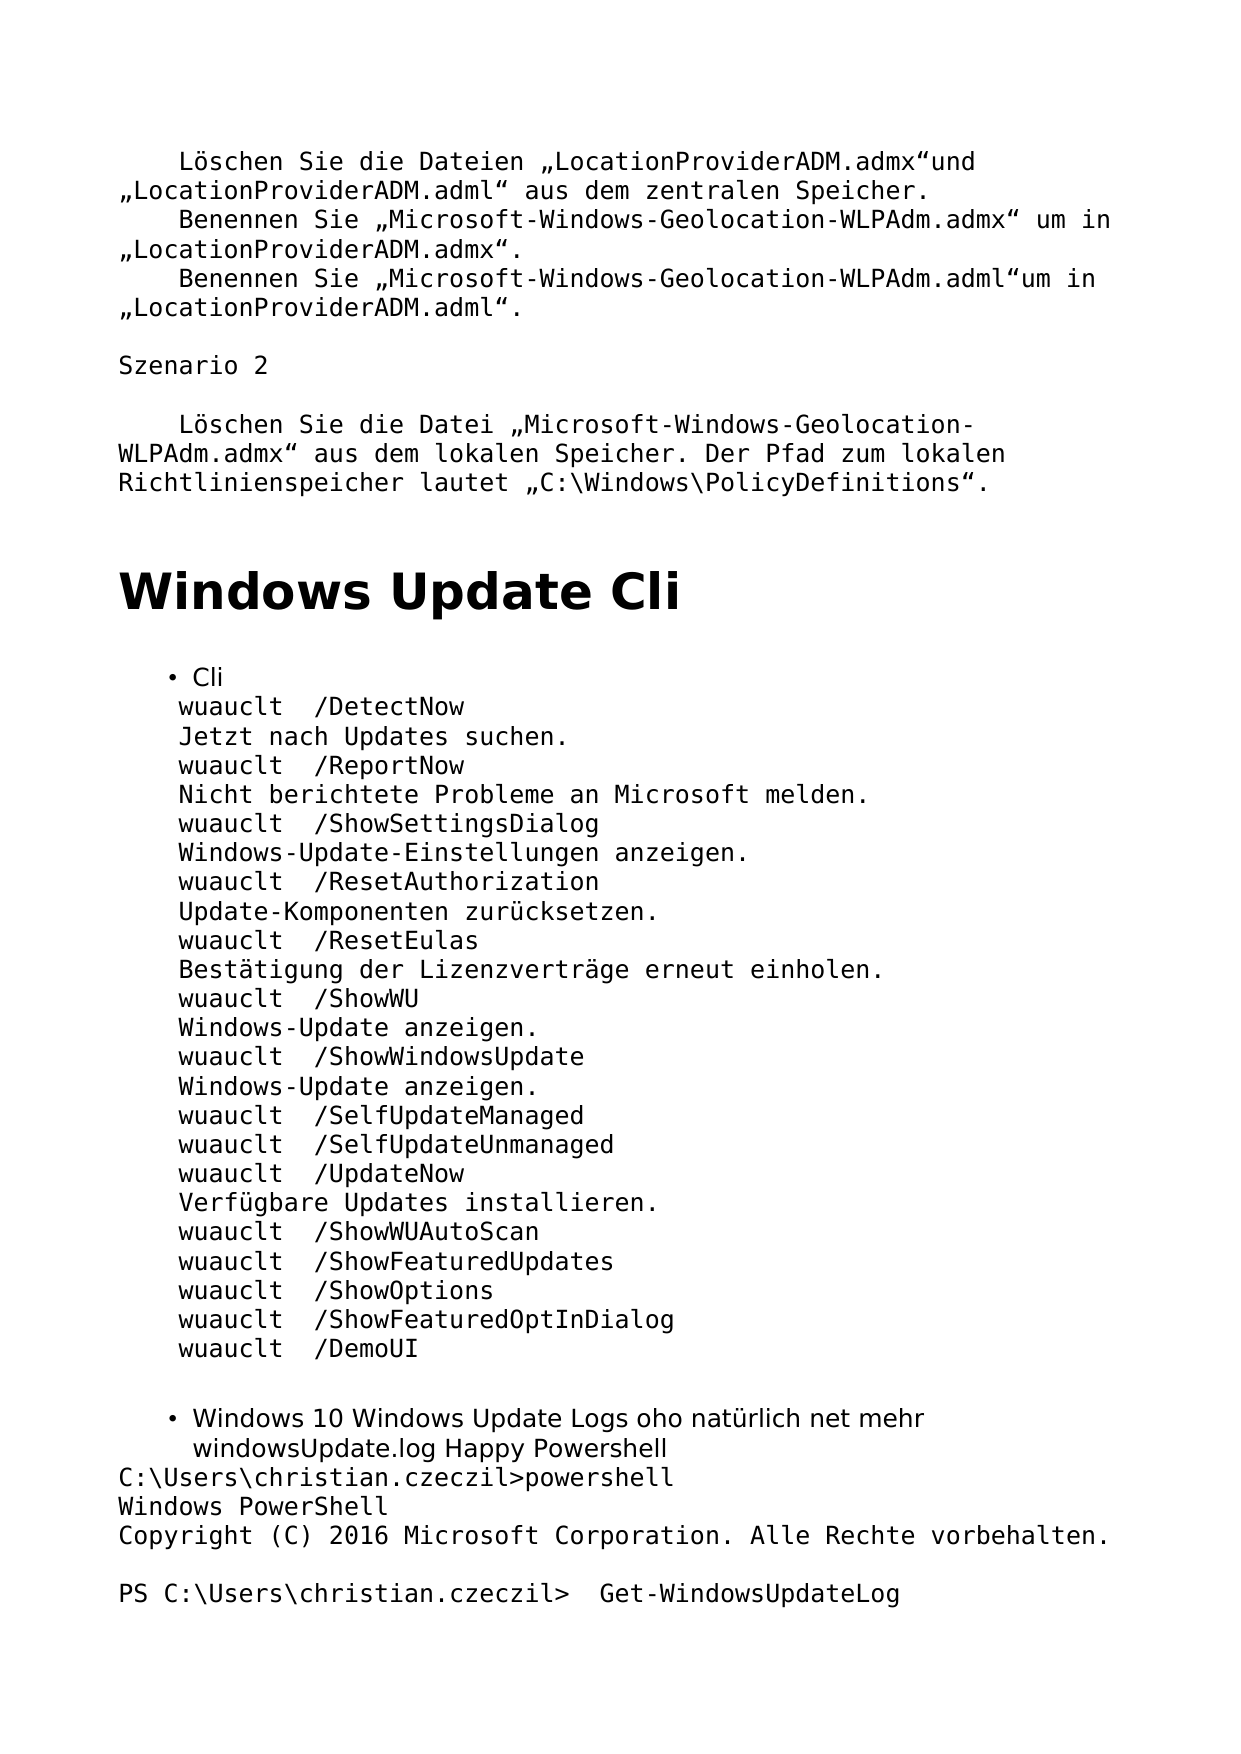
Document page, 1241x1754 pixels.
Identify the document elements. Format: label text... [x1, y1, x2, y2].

text C:\Users\christian.czeczil>powershell Windows PowerShell Copyright (C) 2016 Microsoft Corporation. Alle Rechte vorbehalten. PS C:\Users\christian.czeczil> Get-WindowsUpdateLog [118, 1463, 1122, 1609]
text Löschen Sie die Dateien „LocationProviderADM.admx“und „LocationProviderADM.adml“ aus dem zentralen Speicher. Benennen Sie „Microsoft-Windows-Geolocation-WLPAdm.admx“ um in „LocationProviderADM.admx“. Benennen Sie „Microsoft-Windows-Geolocation-WLPAdm.adml“um in „LocationProviderADM.adml“. Szenario 2 Löschen Sie die Datei „Microsoft-Windows-Geolocation-WLPAdm.admx“ aus dem lokalen Speicher. Der Pfad zum lokalen Richtlinienspeicher lautet „C:\Windows\PolicyDefinitions“. [118, 118, 1122, 526]
text wuauclt /DetectNow Jetzt nach Updates suchen. wuauclt /ReportNow Nicht berichtete Probleme an Microsoft melden. wuauclt /ShowSettingsDialog Windows-Update-Einstellungen anzeigen. wuauclt /ResetAuthorization Update-Komponenten zurücksetzen. wuauclt /ResetEulas Bestätigung der Lizenzverträge erneut einholen. wuauclt /ShowWU Windows-Update anzeigen. wuauclt /ShowWindowsUpdate Windows-Update anzeigen. wuauclt /SelfUpdateManaged wuauclt /SelfUpdateUnmanaged wuauclt /UpdateNow Verfügbare Updates installieren. wuauclt /ShowWUAutoScan wuauclt /ShowFeaturedUpdates wuauclt /ShowOptions wuauclt /ShowFeaturedOptInDialog wuauclt /DemoUI [118, 693, 1122, 1363]
subtitle Windows Update Cli [118, 563, 1122, 621]
list Cli [177, 663, 1122, 693]
list Windows 10 Windows Update Logs oho natürlich net mehr windowsUpdate.log Happy Powershell [177, 1405, 1122, 1463]
